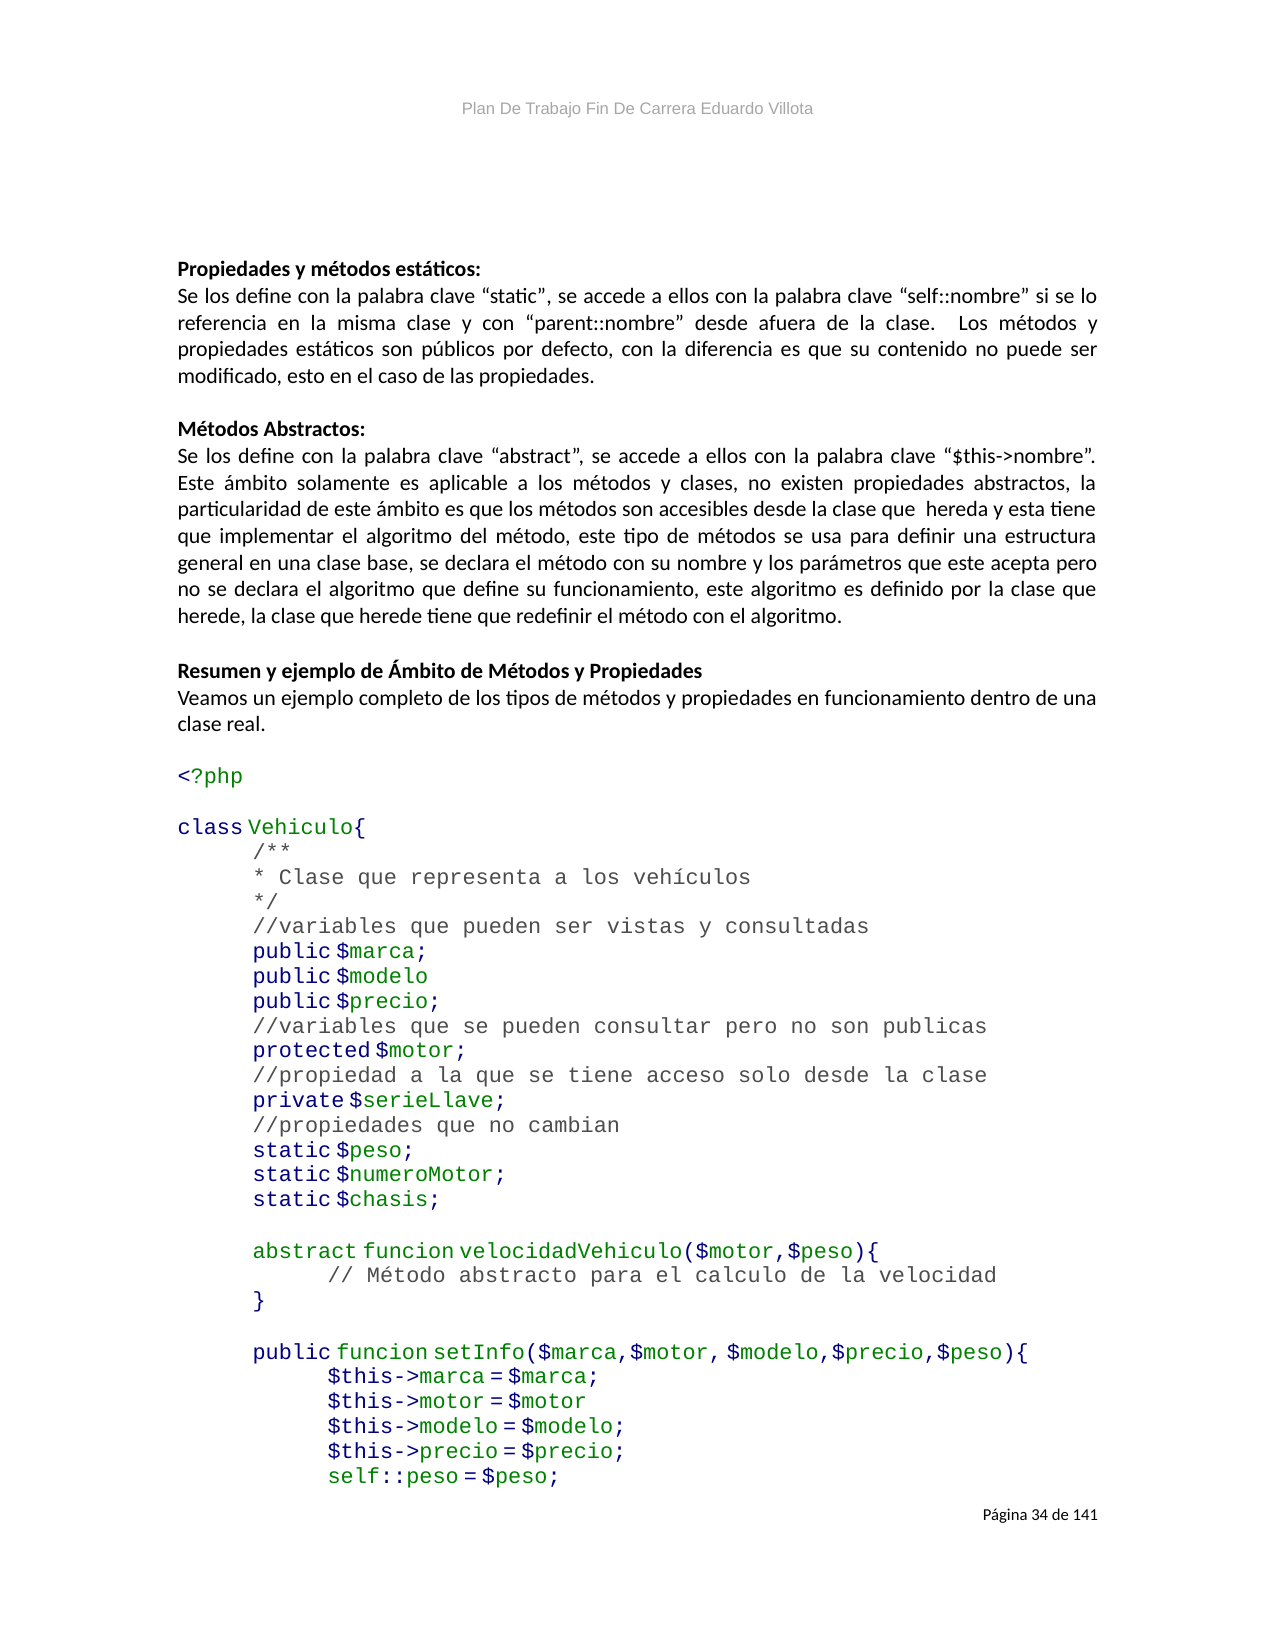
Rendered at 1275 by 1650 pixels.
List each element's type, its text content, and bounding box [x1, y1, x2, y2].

text public funcion setInfo($marca,$motor, $modelo,$precio,$peso){ [177, 1341, 1098, 1366]
text //propiedades que no cambian [177, 1114, 1098, 1139]
text $this->precio = $precio; [177, 1440, 1098, 1465]
text private $serieLlave; [177, 1089, 1098, 1114]
text class Vehiculo{ [177, 816, 1098, 841]
text public $precio; [177, 990, 1098, 1015]
text Se los define con la palabra clave “static”, se accede a ellos con la palabra clave “self::nombre” si se lo referencia en la misma clase y con “parent::nombre” desde afuera de la clase. Los métodos y propiedades estáticos son públicos por defecto, con la diferencia es que su contenido no puede ser modificado, esto en el caso de las propiedades. [177, 282, 1098, 389]
text Resumen y ejemplo de Ámbito de Métodos y Propiedades [177, 657, 1098, 684]
text abstract funcion velocidadVehiculo($motor,$peso){ [177, 1240, 1098, 1264]
text public $modelo [177, 965, 1098, 990]
text Propiedades y métodos estáticos: [177, 256, 1098, 282]
text public $marca; [177, 940, 1098, 965]
text Se los define con la palabra clave “abstract”, se accede a ellos con la palabra clave “$this->nombre”. Este ámbito solamente es aplicable a los métodos y clases, no existen propiedades abstractos, la particularidad de este ámbito es que los métodos son accesibles desde la clase que hereda y esta tiene que implementar el algoritmo del método, este tipo de métodos se usa para definir una estructura general en una clase base, se declara el método con su nombre y los parámetros que este acepta pero no se declara el algoritmo que define su funcionamiento, este algoritmo es definido por la clase que herede, la clase que herede tiene que redefinir el método con el algoritmo. [177, 442, 1098, 629]
text Veamos un ejemplo completo de los tipos de métodos y propiedades en funcionamiento dentro de una clase real. [177, 684, 1098, 737]
text // Método abstracto para el calculo de la velocidad [177, 1264, 1098, 1289]
text static $chasis; [177, 1188, 1098, 1213]
text Métodos Abstractos: [177, 416, 1098, 442]
text $this->motor = $motor [177, 1390, 1098, 1415]
text static $peso; [177, 1139, 1098, 1163]
text static $numeroMotor; [177, 1163, 1098, 1188]
text } [177, 1289, 1098, 1314]
text $this->modelo = $modelo; [177, 1415, 1098, 1440]
text /** [177, 841, 1098, 866]
text self::peso = $peso; [177, 1465, 1098, 1489]
text //variables que pueden ser vistas y consultadas [177, 916, 1098, 940]
text $this->marca = $marca; [177, 1366, 1098, 1390]
text //variables que se pueden consultar pero no son publicas [177, 1015, 1098, 1039]
text */ [177, 891, 1098, 916]
text protected $motor; [177, 1039, 1098, 1064]
text //propiedad a la que se tiene acceso solo desde la clase [177, 1064, 1098, 1089]
text <?php [177, 765, 1098, 790]
text * Clase que representa a los vehículos [177, 866, 1098, 891]
